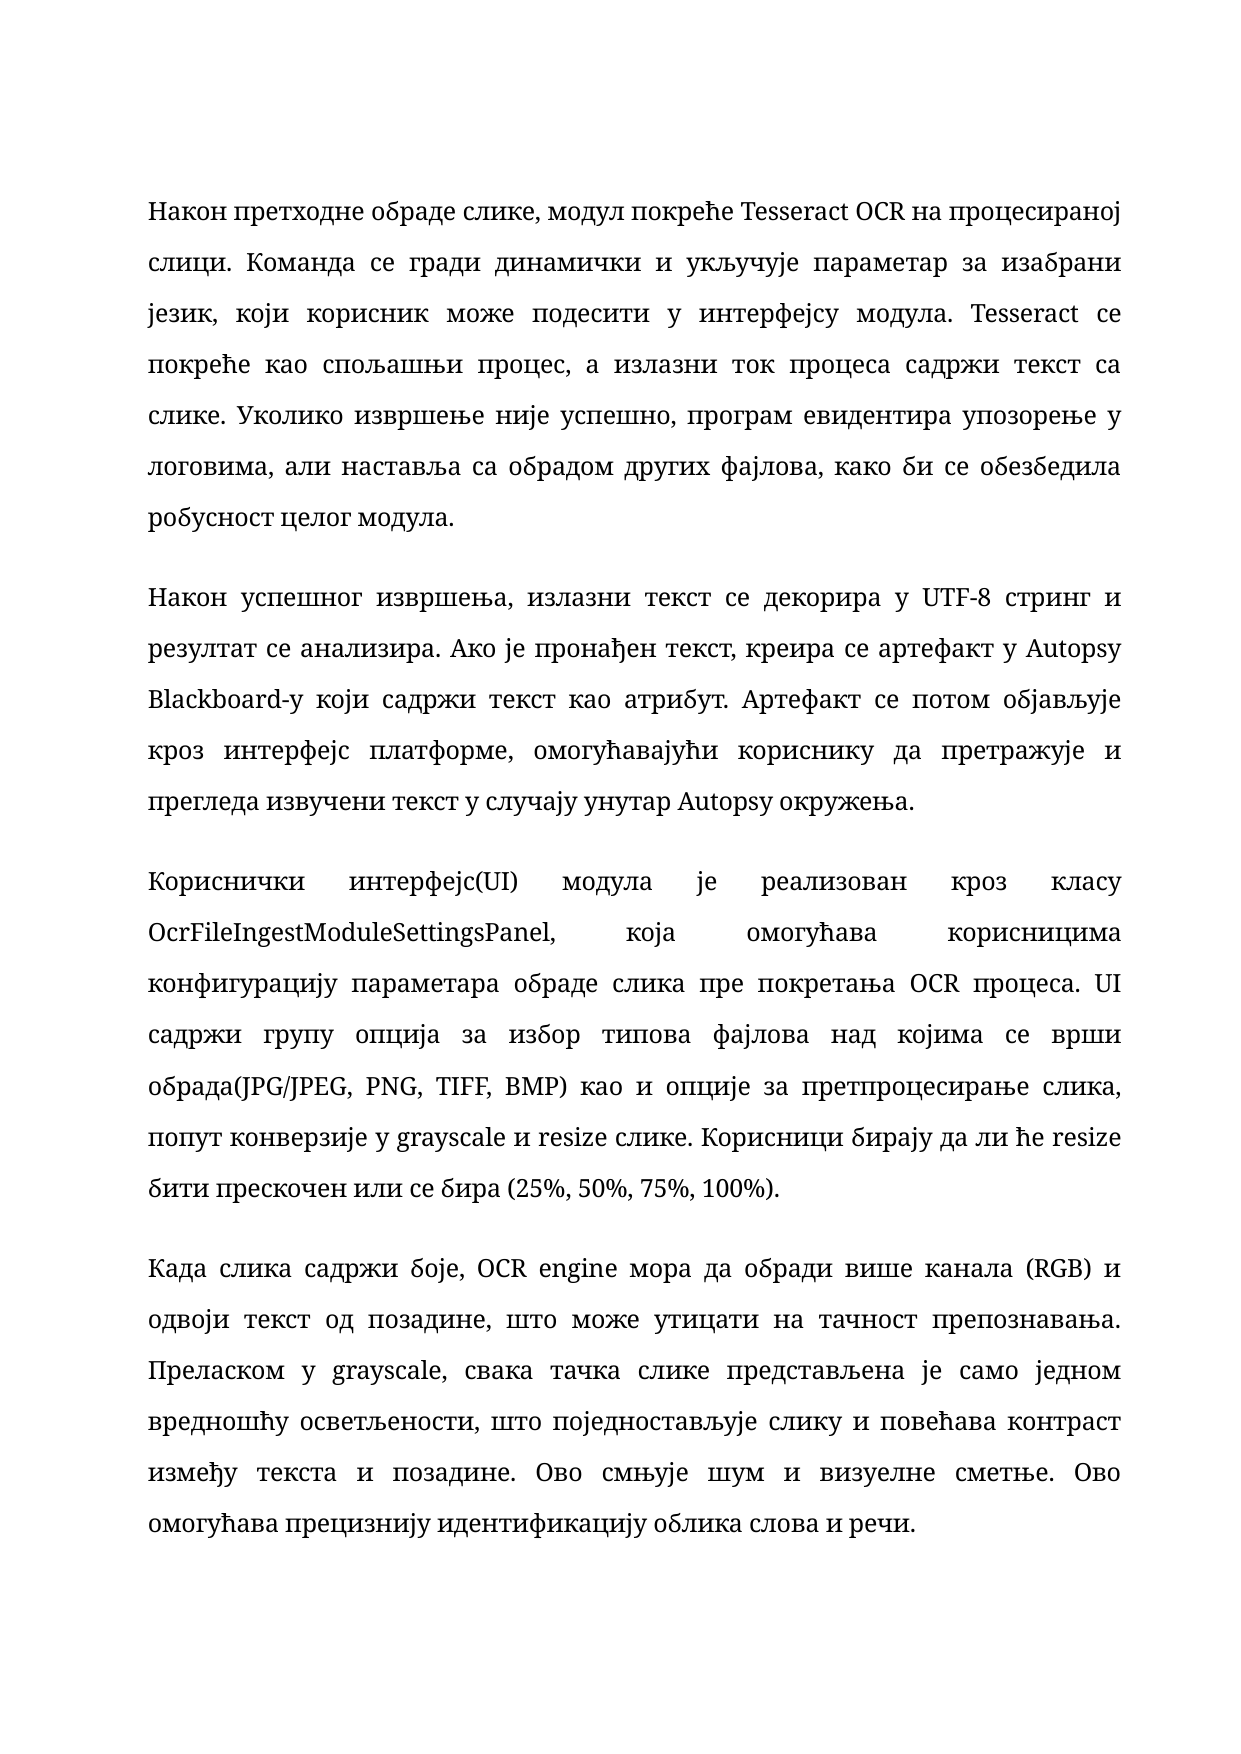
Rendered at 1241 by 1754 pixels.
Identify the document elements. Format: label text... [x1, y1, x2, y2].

text Кориснички интерфејс(UI) модула је реализован кроз класу OcrFileIngestModuleSettingsPanel, која омогућава корисницима конфигурацију параметара обраде слика пре покретања OCR процеса. UI садржи групу опција за избор типова фајлова над којима се врши обрада(JPG/JPEG, PNG, TIFF, BMP) као и опције за претпроцесирање слика, попут конверзије у grayscale и resize слике. Корисници бирају да ли ће resize бити прескочен или се бира (25%, 50%, 75%, 100%). [148, 864, 1122, 1204]
text Након успешног извршења, излазни текст се декорира у UTF-8 стринг и резултат се анализира. Ако је пронађен текст, креира се артефакт у Autopsy Blackboard-у који садржи текст као атрибут. Артефакт се потом објављује кроз интерфејс платформе, омогућавајући кориснику да претражује и прегледа извучени текст у случају унутар Autopsy окружења. [148, 579, 1122, 818]
text Када слика садржи боје, OCR engine мора да обради више канала (RGB) и одвоји текст од позадине, што може утицати на тачност препознавања. Преласком у grayscale, свака тачка слике представљена је само једном вредношћу осветљености, што поједностављује слику и повећава контраст између текста и позадине. Ово смњује шум и визуелне сметње. Ово омогућава прецизнију идентификацију облика слова и речи. [148, 1250, 1122, 1540]
text Након претходне обраде слике, модул покреће Tesseract OCR на процесираној слици. Команда се гради динамички и укључује параметар за изабрани језик, који корисник може подесити у интерфејсу модула. Tesseract се покреће као спољашњи процес, а излазни ток процеса садржи текст са слике. Уколико извршење није успешно, програм евидентира упозорење у логовима, али наставља са обрадом других фајлова, како би се обезбедила робусност целог модула. [148, 193, 1122, 533]
